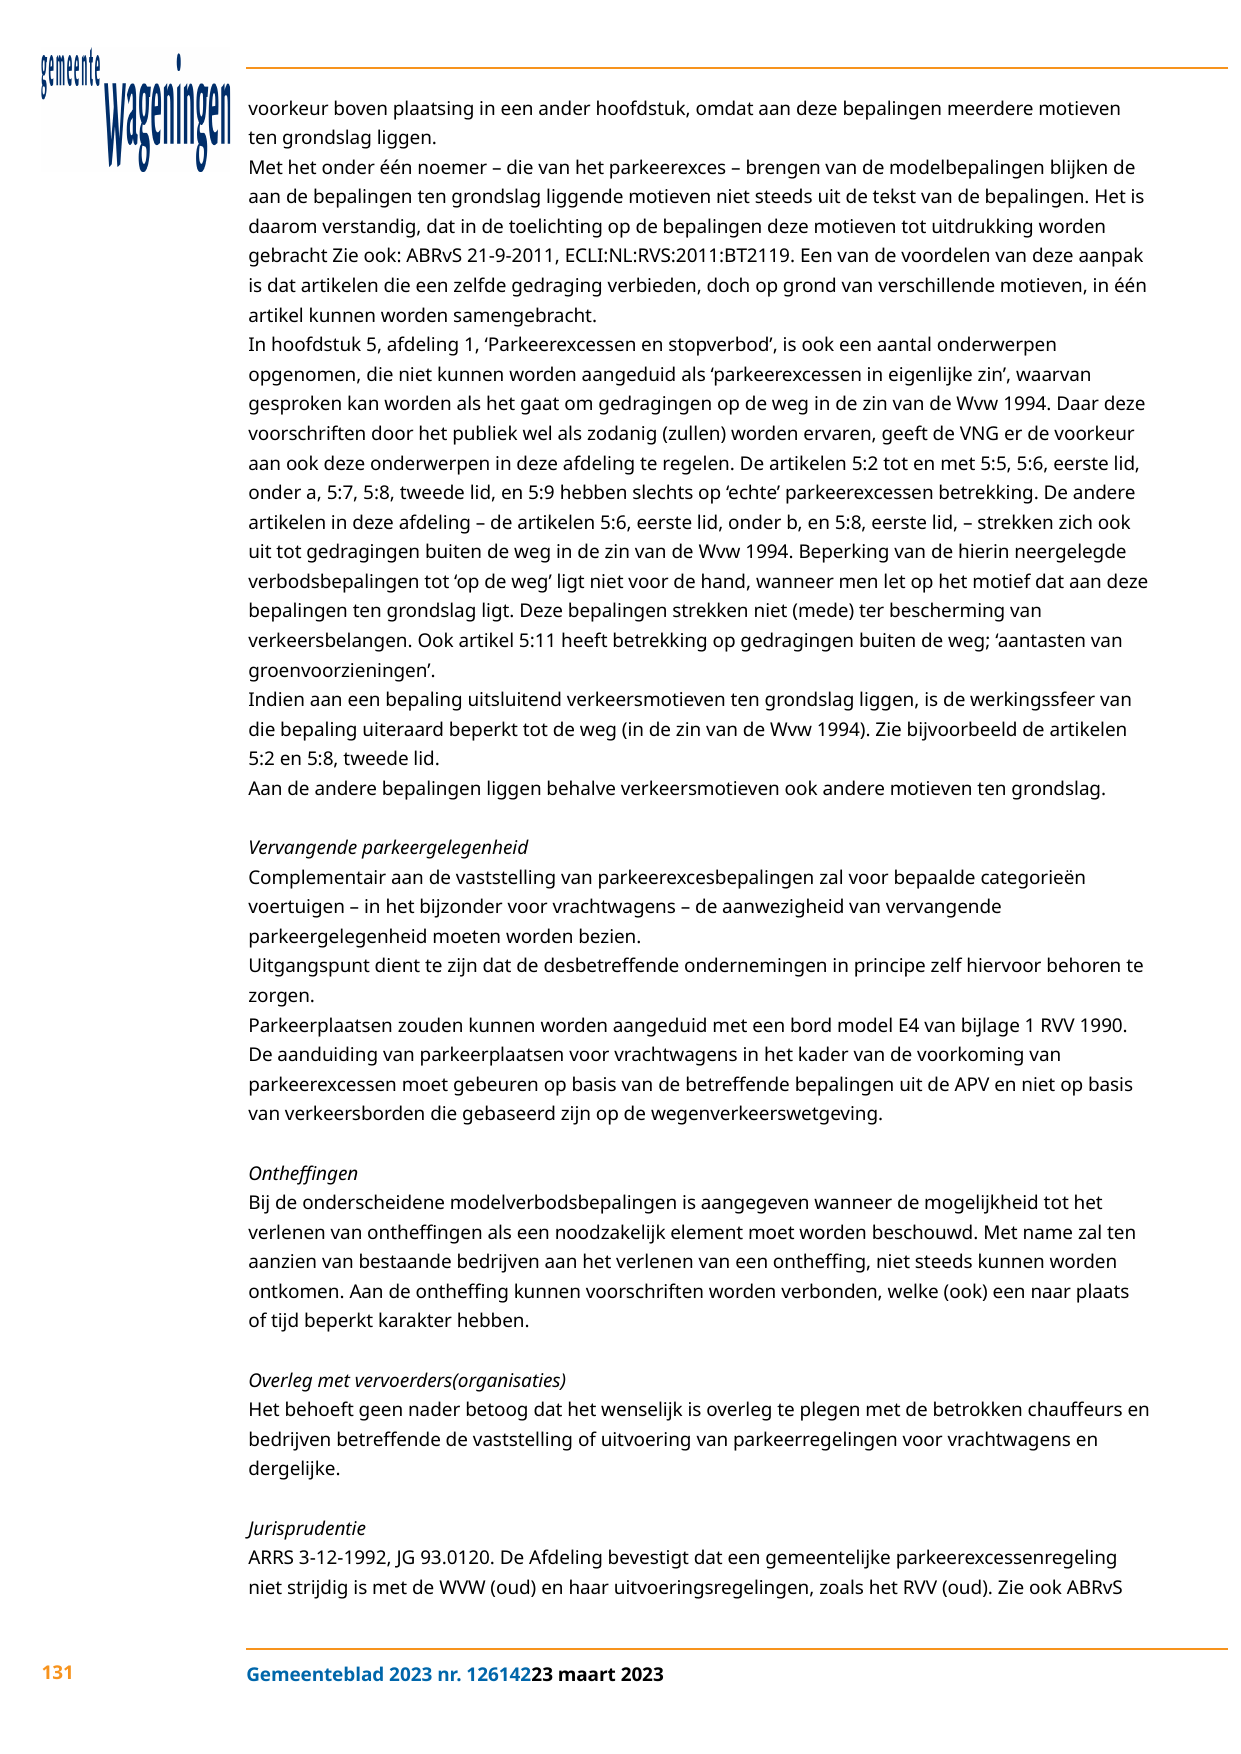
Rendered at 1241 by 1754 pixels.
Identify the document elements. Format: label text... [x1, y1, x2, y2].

text Parkeerplaatsen zouden kunnen worden aangeduid met een bord model E4 van bijlage 1 RVV 1990. [248, 1012, 1152, 1038]
text voorkeur boven plaatsing in een ander hoofdstuk, omdat aan deze bepalingen meerdere motieven ten grondslag liggen. [248, 95, 1152, 150]
text Vervangende parkeergelegenheid [248, 834, 1152, 860]
text ARRS 3-12-1992, JG 93.0120. De Afdeling bevestigt dat een gemeentelijke parkeerexcessenregeling niet strijdig is met de WVW (oud) en haar uitvoeringsregelingen, zoals het RVV (oud). Zie ook ABRvS [248, 1544, 1152, 1600]
text Aan de andere bepalingen liggen behalve verkeersmotieven ook andere motieven ten grondslag. [248, 775, 1152, 801]
text Overleg met vervoerders(organisaties) [248, 1367, 1152, 1393]
text Uitgangspunt dient te zijn dat de desbetreffende ondernemingen in principe zelf hiervoor behoren te zorgen. [248, 953, 1152, 1008]
picture [41, 47, 231, 172]
text Ontheffingen [248, 1160, 1152, 1186]
text Met het onder één noemer – die van het parkeerexces – brengen van de modelbepalingen blijken de aan de bepalingen ten grondslag liggende motieven niet steeds uit de tekst van de bepalingen. Het is daarom verstandig, dat in de toelichting op de bepalingen deze motieven tot uitdrukking worden gebracht Zie ook: ABRvS 21-9-2011, ECLI:NL:RVS:2011:BT2119. Een van de voordelen van deze aanpak is dat artikelen die een zelfde gedraging verbieden, doch op grond van verschillende motieven, in één artikel kunnen worden samengebracht. [248, 154, 1152, 328]
text De aanduiding van parkeerplaatsen voor vrachtwagens in het kader van de voorkoming van parkeerexcessen moet gebeuren op basis van de betreffende bepalingen uit de APV en niet op basis van verkeersborden die gebaseerd zijn op de wegenverkeerswetgeving. [248, 1041, 1152, 1126]
text Complementair aan de vaststelling van parkeerexcesbepalingen zal voor bepaalde categorieën voertuigen – in het bijzonder voor vrachtwagens – de aanwezigheid van vervangende parkeergelegenheid moeten worden bezien. [248, 864, 1152, 949]
text Het behoeft geen nader betoog dat het wenselijk is overleg te plegen met de betrokken chauffeurs en bedrijven betreffende de vaststelling of uitvoering van parkeerregelingen voor vrachtwagens en dergelijke. [248, 1396, 1152, 1481]
text In hoofdstuk 5, afdeling 1, ‘Parkeerexcessen en stopverbod’, is ook een aantal onderwerpen opgenomen, die niet kunnen worden aangeduid als ‘parkeerexcessen in eigenlijke zin’, waarvan gesproken kan worden als het gaat om gedragingen op de weg in de zin van de Wvw 1994. Daar deze voorschriften door het publiek wel als zodanig (zullen) worden ervaren, geeft de VNG er de voorkeur aan ook deze onderwerpen in deze afdeling te regelen. De artikelen 5:2 tot en met 5:5, 5:6, eerste lid, onder a, 5:7, 5:8, tweede lid, en 5:9 hebben slechts op ‘echte’ parkeerexcessen betrekking. De andere artikelen in deze afdeling – de artikelen 5:6, eerste lid, onder b, en 5:8, eerste lid, – strekken zich ook uit tot gedragingen buiten de weg in de zin van de Wvw 1994. Beperking van de hierin neergelegde verbodsbepalingen tot ‘op de weg’ ligt niet voor de hand, wanneer men let op het motief dat aan deze bepalingen ten grondslag ligt. Deze bepalingen strekken niet (mede) ter bescherming van verkeersbelangen. Ook artikel 5:11 heeft betrekking op gedragingen buiten de weg; ‘aantasten van groenvoorzieningen’. [248, 331, 1152, 683]
text Jurisprudentie [248, 1515, 1152, 1541]
text Bij de onderscheidene modelverbodsbepalingen is aangegeven wanneer de mogelijkheid tot het verlenen van ontheffingen als een noodzakelijk element moet worden beschouwd. Met name zal ten aanzien van bestaande bedrijven aan het verlenen van een ontheffing, niet steeds kunnen worden ontkomen. Aan de ontheffing kunnen voorschriften worden verbonden, welke (ook) een naar plaats of tijd beperkt karakter hebben. [248, 1189, 1152, 1333]
text Indien aan een bepaling uitsluitend verkeersmotieven ten grondslag liggen, is de werkingssfeer van die bepaling uiteraard beperkt tot de weg (in de zin van de Wvw 1994). Zie bijvoorbeeld de artikelen 5:2 en 5:8, tweede lid. [248, 686, 1152, 771]
